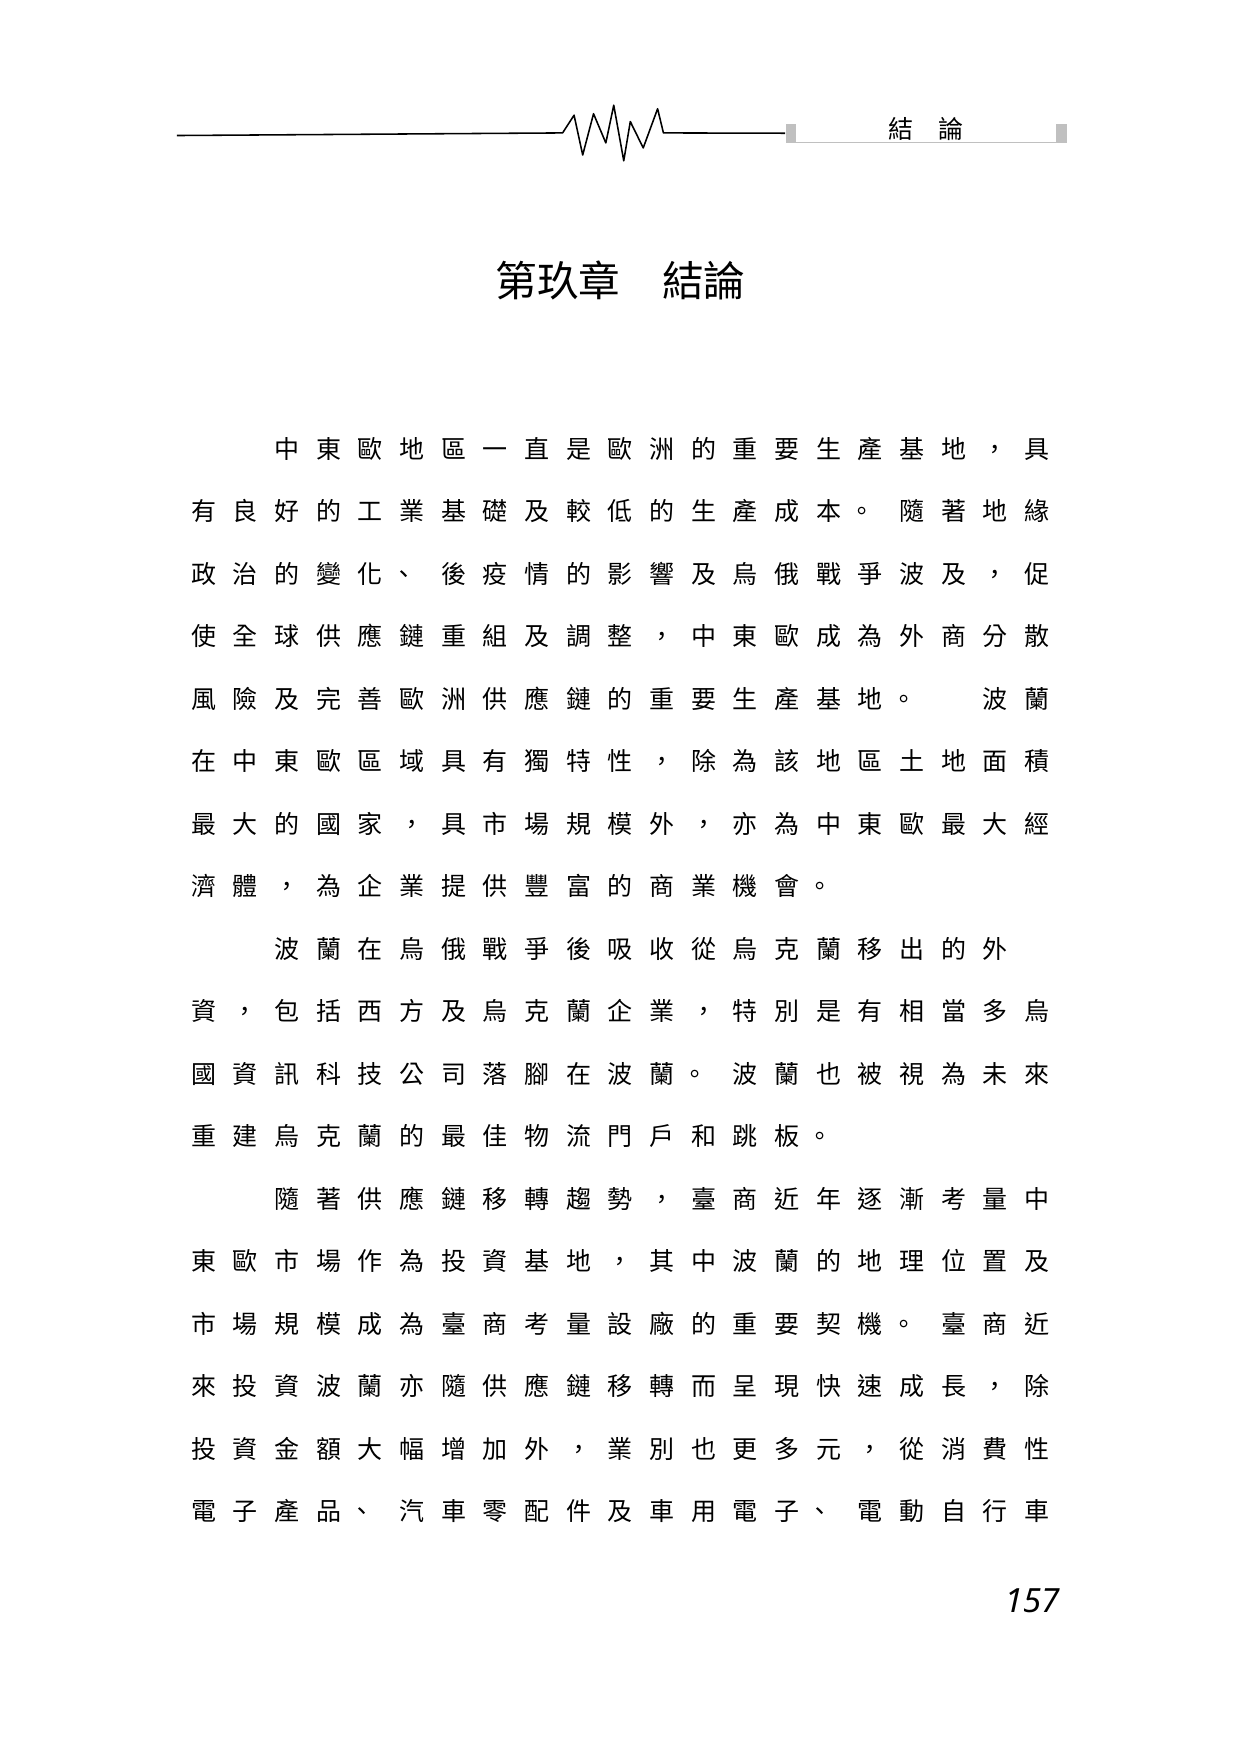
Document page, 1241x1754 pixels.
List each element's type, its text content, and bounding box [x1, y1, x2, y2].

text 波蘭在烏俄戰爭後吸收從烏克蘭移出的外資，包括西方及烏克蘭企業，特別是有相當多烏國資訊科技公司落腳在波蘭。波蘭也被視為未來重建烏克蘭的最佳物流門戶和跳板。 [183, 906, 1058, 1156]
text 中東歐地區一直是歐洲的重要生產基地，具有良好的工業基礎及較低的生產成本。隨著地緣政治的變化、後疫情的影響及烏俄戰爭波及，促使全球供應鏈重組及調整，中東歐成為外商分散風險及完善歐洲供應鏈的重要生產基地。 波蘭在中東歐區域具有獨特性，除為該地區土地面積最大的國家，具市場規模外，亦為中東歐最大經濟體，為企業提供豐富的商業機會。 [183, 406, 1058, 906]
text 第玖章 結論 [183, 236, 1058, 299]
text 隨著供應鏈移轉趨勢，臺商近年逐漸考量中東歐市場作為投資基地，其中波蘭的地理位置及市場規模成為臺商考量設廠的重要契機。臺商近來投資波蘭亦隨供應鏈移轉而呈現快速成長，除投資金額大幅增加外，業別也更多元，從消費性電子產品、汽車零配件及車用電子、電動自行車 [183, 1156, 1058, 1531]
